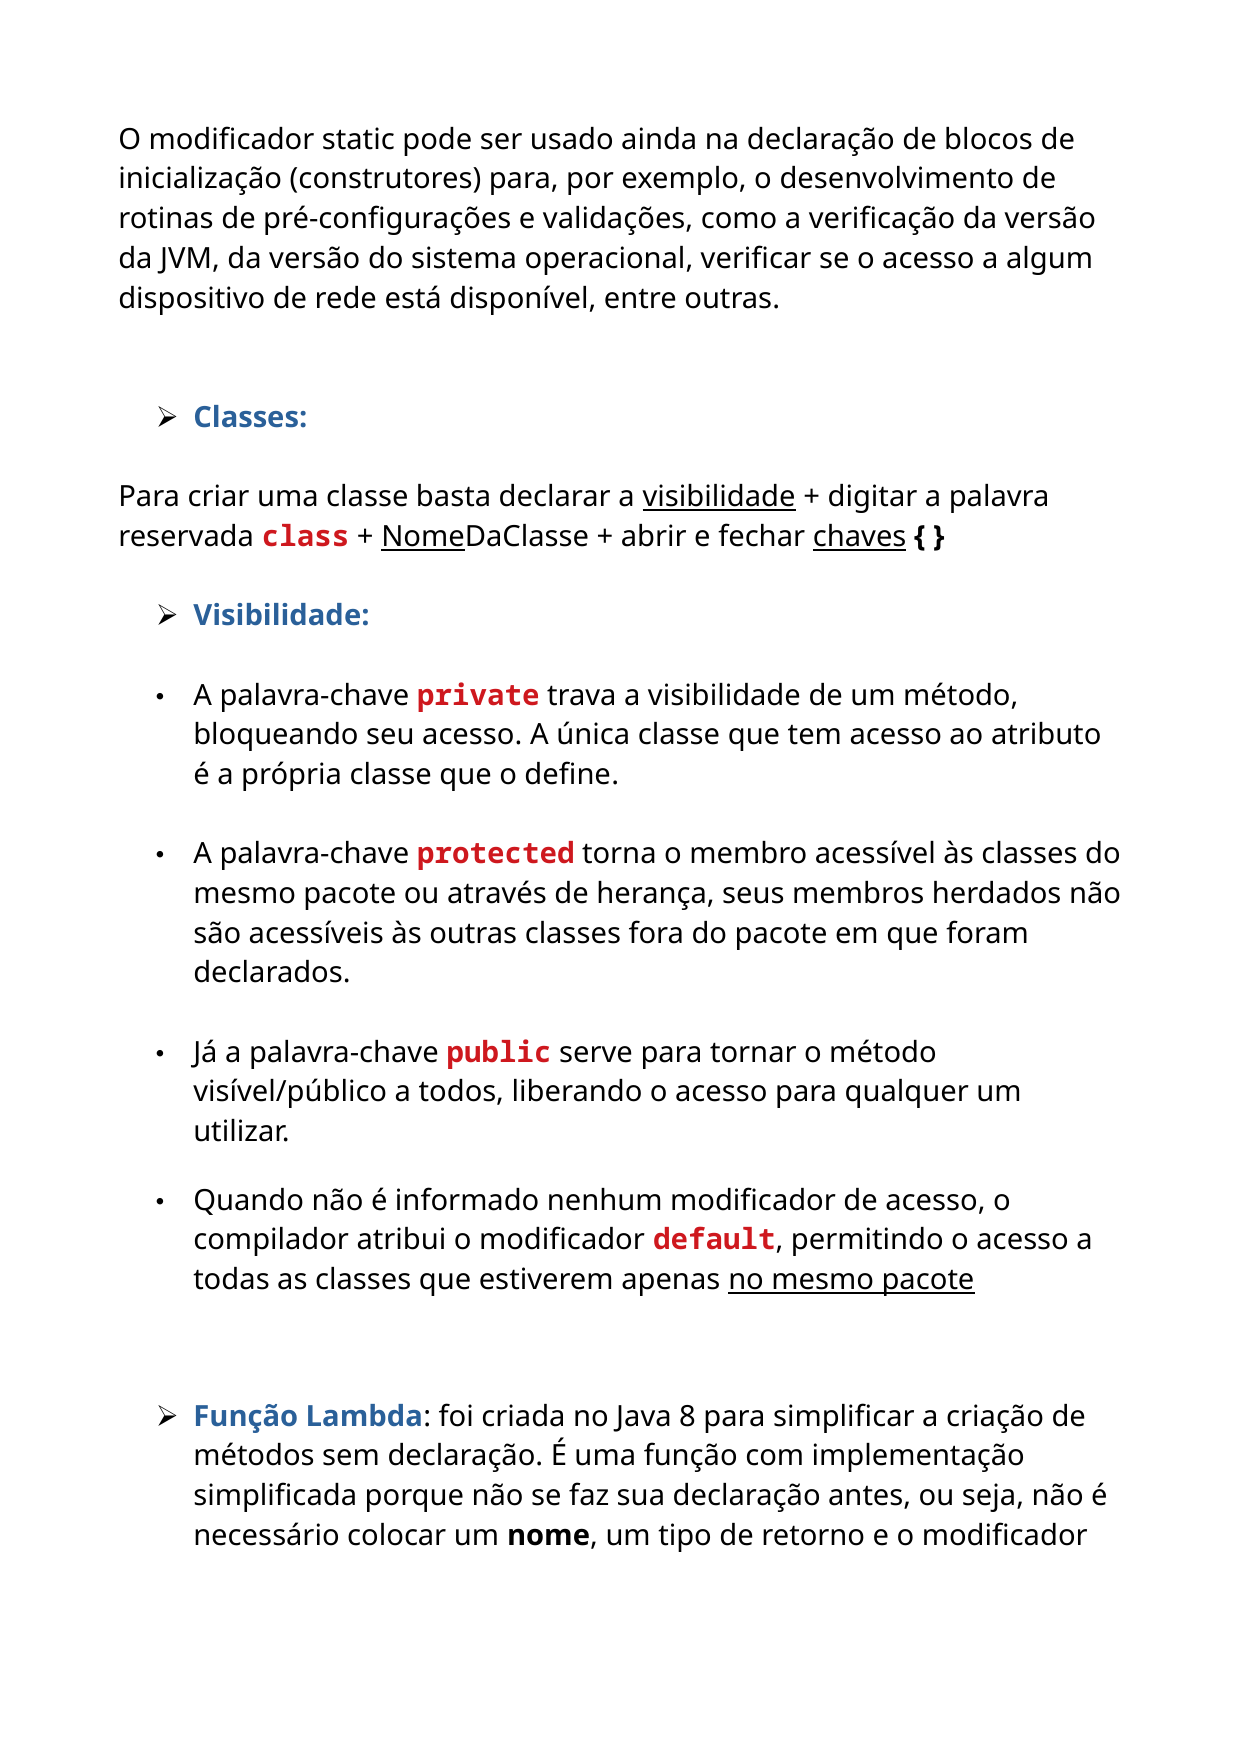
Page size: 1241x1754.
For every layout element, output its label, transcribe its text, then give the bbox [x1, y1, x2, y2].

text Para criar uma classe basta declarar a visibilidade + digitar a palavra reservada class + NomeDaClasse + abrir e fechar chaves { } [118, 475, 1122, 555]
text O modificador static pode ser usado ainda na declaração de blocos de inicialização (construtores) para, por exemplo, o desenvolvimento de rotinas de pré-configurações e validações, como a verificação da versão da JVM, da versão do sistema operacional, verificar se o acesso a algum dispositivo de rede está disponível, entre outras. [118, 118, 1122, 317]
list A palavra-chave protected torna o membro acessível às classes do mesmo pacote ou através de herança, seus membros herdados não são acessíveis às outras classes fora do pacote em que foram declarados. [156, 832, 1122, 991]
list Função Lambda: foi criada no Java 8 para simplificar a criação de métodos sem declaração. É uma função com implementação simplificada porque não se faz sua declaração antes, ou seja, não é necessário colocar um nome, um tipo de retorno e o modificador [156, 1395, 1122, 1554]
list A palavra-chave private trava a visibilidade de um método, bloqueando seu acesso. A única classe que tem acesso ao atributo é a própria classe que o define. [156, 674, 1122, 793]
list Visibilidade: [156, 594, 1122, 674]
list Quando não é informado nenhum modificador de acesso, o compilador atribui o modificador default, permitindo o acesso a todas as classes que estiverem apenas no mesmo pacote [156, 1179, 1122, 1298]
list Classes: [156, 396, 1122, 436]
list Já a palavra-chave public serve para tornar o método visível/público a todos, liberando o acesso para qualquer um utilizar. [156, 1031, 1122, 1179]
